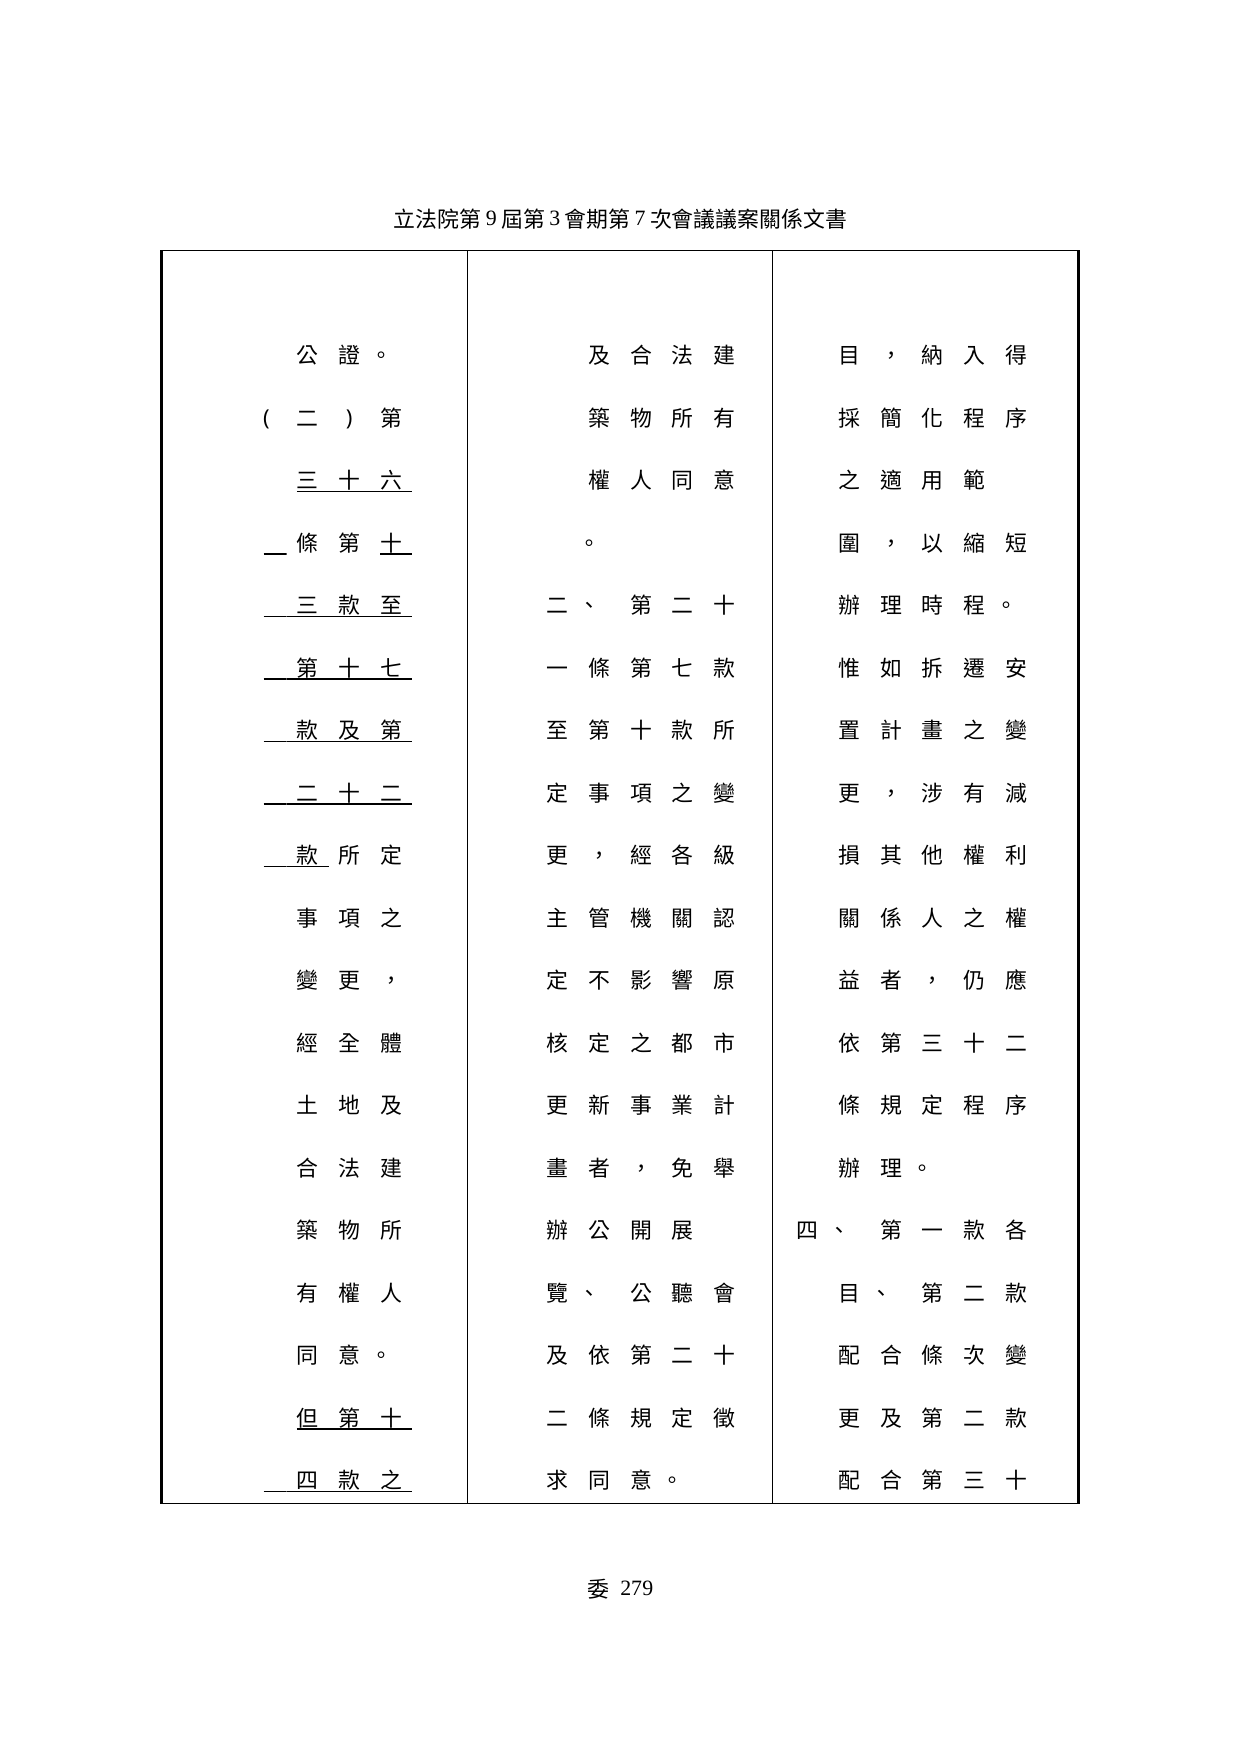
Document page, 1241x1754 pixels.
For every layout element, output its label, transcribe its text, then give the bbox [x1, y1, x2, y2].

table_cell 及合法建築物所有權人同意。 二、第二十一條第七款至第十款所定事項之變更，經各級主管機關認定不影響原核定之都市更新事業計畫者，免舉辦公開展覽、公聽會及依第二十二條規定徵求同意。 [468, 251, 772, 1503]
table_cell 公證。 (二)第三十六條第十三款至第十七款及第二十二款所定事項之變更，經全體土地及合法建築物所有權人同意。但第十四款之 [163, 251, 467, 1503]
table_cell 目，納入得採簡化程序之適用範圍，以縮短辦理時程。惟如拆遷安置計畫之變更，涉有減損其他權利關係人之權益者，仍應依第三十二條規定程序辦理。 四、第一款各目、第二款配合條次變更及第二款配合第三十 [773, 251, 1077, 1503]
